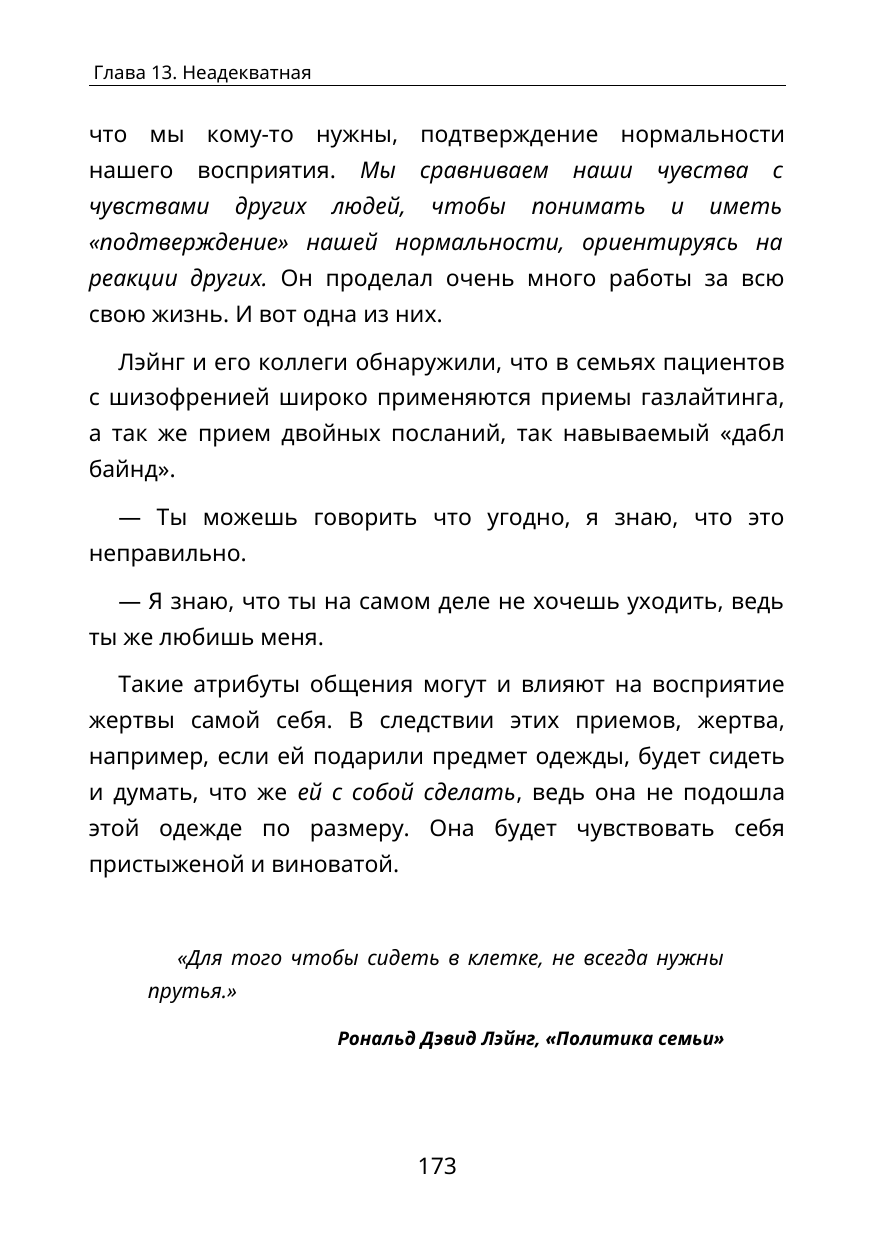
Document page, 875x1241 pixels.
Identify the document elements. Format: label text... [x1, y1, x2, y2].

text Такие атрибуты общения могут и влияют на восприятие жертвы самой себя. В следствии этих приемов, жертва, например, если ей подарили предмет одежды, будет сидеть и думать, что же ей с собой сделать, ведь она не подошла этой одежде по размеру. Она будет чувствовать себя пристыженой и виноватой. [88, 668, 786, 879]
text Рональд Дэвид Лэйнг, «Политика семьи» [148, 1020, 726, 1050]
text — Я знаю, что ты на самом деле не хочешь уходить, ведь ты же любишь меня. [88, 584, 786, 652]
text что мы кому-то нужны, подтверждение нормальности нашего восприятия. Мы сравниваем наши чувства с чувствами других людей, чтобы понимать и иметь «подтверждение» нашей нормальности, ориентируясь на реакции других. Он проделал очень много работы за всю свою жизнь. И вот одна из них. [88, 118, 786, 329]
text Лэйнг и его коллеги обнаружили, что в семьях пациентов с шизофренией широко применяются приемы газлайтинга, а так же прием двойных посланий, так навываемый «дабл байнд». [88, 345, 786, 484]
text — Ты можешь говорить что угодно, я знаю, что это неправильно. [88, 501, 786, 568]
text «Для того чтобы сидеть в клетке, не всегда нужны прутья.» [148, 943, 726, 1004]
